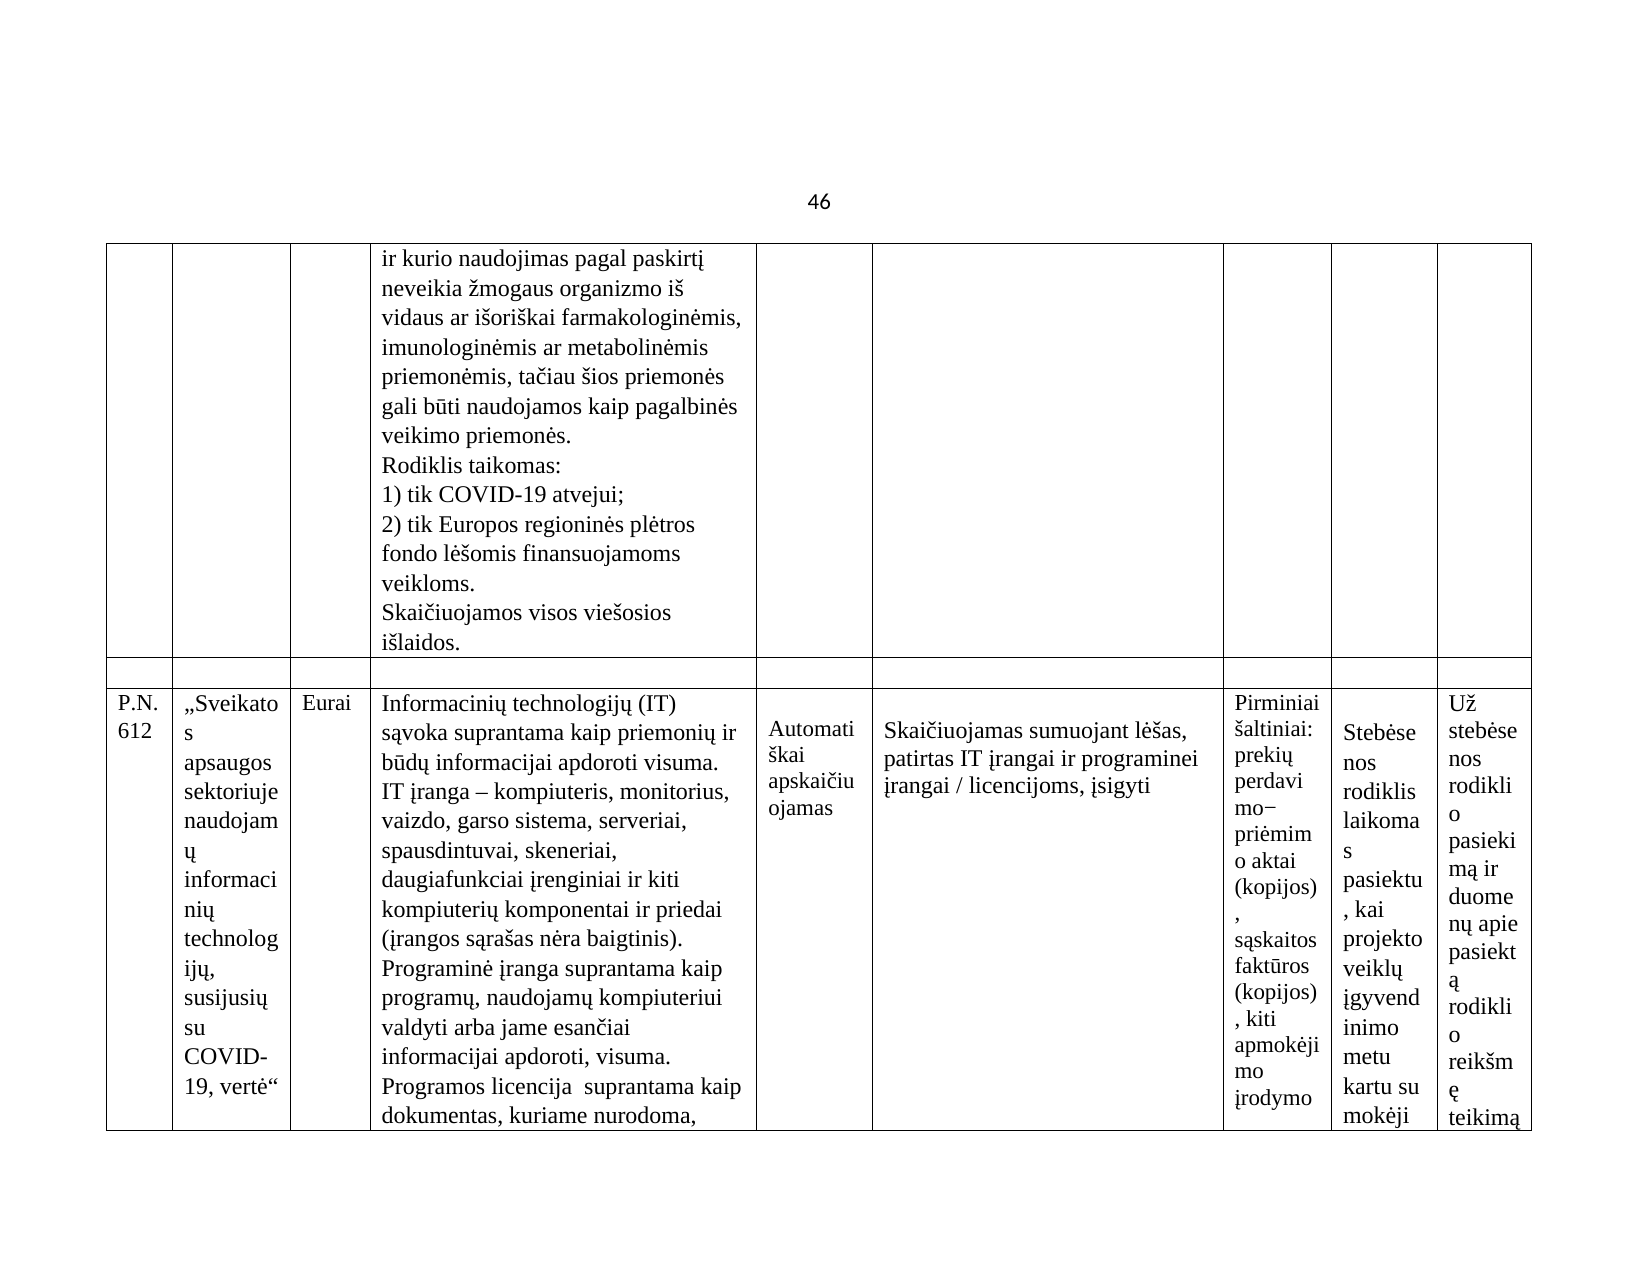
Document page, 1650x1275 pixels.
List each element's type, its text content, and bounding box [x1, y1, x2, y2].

table_cell [107, 244, 172, 657]
table_cell „Sveikatos apsaugos sektoriuje naudojamų informacinių technologijų, susijusių su COVID-19, vertė“ [173, 689, 290, 1130]
table_cell Automatiškai apskaičiuojamas [757, 689, 872, 1130]
table_cell [107, 658, 172, 687]
table_cell [873, 658, 1223, 687]
table_cell [1332, 658, 1437, 687]
table_cell [1332, 244, 1437, 657]
table_cell [173, 244, 290, 657]
table_cell Skaičiuojamas sumuojant lėšas, patirtas IT įrangai ir programinei įrangai / licencijoms, įsigyti [873, 689, 1223, 1130]
table_cell [291, 244, 370, 657]
table_cell P.N.612 [107, 689, 172, 1130]
table_cell [173, 658, 290, 687]
table_cell [371, 658, 756, 687]
table_cell [873, 244, 1223, 657]
table_cell Eurai [291, 689, 370, 1130]
table_cell [1224, 658, 1331, 687]
table_cell [757, 658, 872, 687]
table_cell Pirminiai šaltiniai: prekių perdavimo− priėmimo aktai (kopijos), sąskaitos faktūros (kopijos), kiti apmokėjimo įrodymo [1224, 689, 1331, 1130]
table_cell [757, 244, 872, 657]
table_cell [1438, 244, 1531, 657]
table_cell Stebėsenos rodiklis laikomas pasiektu, kai projekto veiklų įgyvendinimo metu kartu su mokėji [1332, 689, 1437, 1130]
table_cell Informacinių technologijų (IT) sąvoka suprantama kaip priemonių ir būdų informacijai apdoroti visuma. IT įranga – kompiuteris, monitorius, vaizdo, garso sistema, serveriai, spausdintuvai, skeneriai, daugiafunkciai įrenginiai ir kiti kompiuterių komponentai ir priedai (įrangos sąrašas nėra baigtinis). Programinė įranga suprantama kaip programų, naudojamų kompiuteriui valdyti arba jame esančiai informacijai apdoroti, visuma. Programos licencija suprantama kaip dokumentas, kuriame nurodoma, [371, 689, 756, 1130]
table_cell [1438, 658, 1531, 687]
table_cell [291, 658, 370, 687]
table_cell [1224, 244, 1331, 657]
table_cell Už stebėsenos rodiklio pasiekimą ir duomenų apie pasiektą rodiklio reikšmę teikimą [1438, 689, 1531, 1130]
table_cell ir kurio naudojimas pagal paskirtį neveikia žmogaus organizmo iš vidaus ar išoriškai farmakologinėmis, imunologinėmis ar metabolinėmis priemonėmis, tačiau šios priemonės gali būti naudojamos kaip pagalbinės veikimo priemonės. Rodiklis taikomas: 1) tik COVID-19 atvejui; 2) tik Europos regioninės plėtros fondo lėšomis finansuojamoms veikloms. Skaičiuojamos visos viešosios išlaidos. [371, 244, 756, 657]
